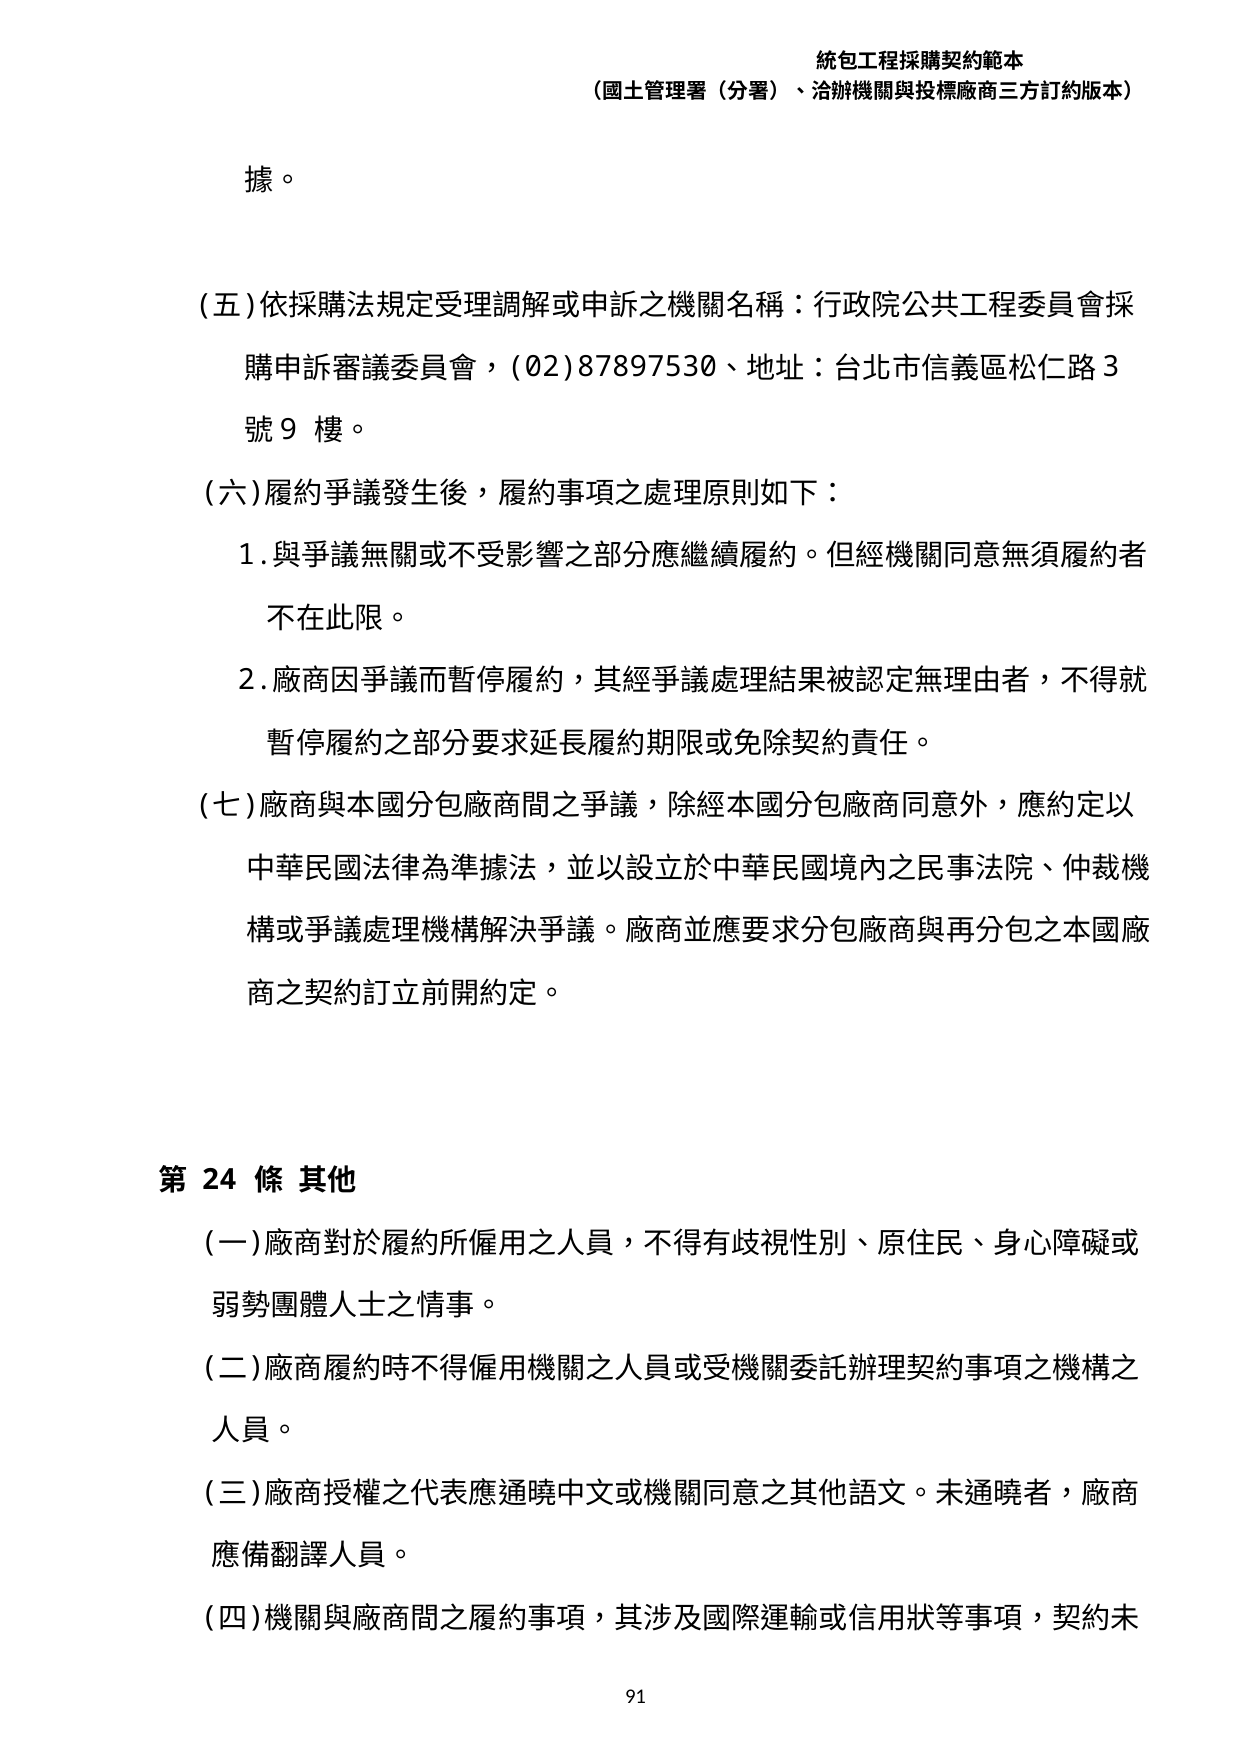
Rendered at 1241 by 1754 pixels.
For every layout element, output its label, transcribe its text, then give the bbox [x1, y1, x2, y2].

table_cell (二)廠商履約時不得僱用機關之人員或受機關委託辦理契約事項之機構之人員。 [197, 1324, 1167, 1449]
table_cell [154, 1011, 197, 1074]
table_cell [154, 636, 197, 761]
table_cell [154, 1324, 197, 1449]
table_cell [239, 1011, 281, 1074]
table_cell [324, 1011, 366, 1074]
table_cell (三)廠商授權之代表應通曉中文或機關同意之其他語文。未通曉者，廠商應備翻譯人員。 [197, 1449, 1167, 1574]
table_cell [154, 1574, 197, 1636]
table_cell 據。 [197, 136, 1167, 261]
table_header 第 24 條 其他 [154, 1136, 1167, 1199]
table_cell [154, 449, 197, 511]
table_cell [154, 136, 197, 261]
table_cell (四)機關與廠商間之履約事項，其涉及國際運輸或信用狀等事項，契約未 [197, 1574, 1167, 1636]
table_cell [154, 511, 197, 636]
table_cell [197, 511, 239, 636]
table_cell [197, 636, 239, 761]
table_cell (七)廠商與本國分包廠商間之爭議，除經本國分包廠商同意外，應約定以中華民國法律為準據法，並以設立於中華民國境內之民事法院、仲裁機構或爭議處理機構解決爭議。廠商並應要求分包廠商與再分包之本國廠商之契約訂立前開約定。 [197, 761, 1167, 1011]
table_cell [154, 261, 197, 449]
table_cell [154, 1199, 197, 1324]
table_cell [281, 1011, 323, 1074]
table_cell [366, 1011, 1167, 1074]
table_cell 1.與爭議無關或不受影響之部分應繼續履約。但經機關同意無須履約者不在此限。 [239, 511, 1167, 636]
table_cell (一)廠商對於履約所僱用之人員，不得有歧視性別、原住民、身心障礙或弱勢團體人士之情事。 [197, 1199, 1167, 1324]
table_cell [154, 1449, 197, 1574]
table_cell [154, 761, 197, 1011]
table_cell [197, 1011, 239, 1074]
table_cell (六)履約爭議發生後，履約事項之處理原則如下： [197, 449, 1167, 511]
table_cell 2.廠商因爭議而暫停履約，其經爭議處理結果被認定無理由者，不得就暫停履約之部分要求延長履約期限或免除契約責任。 [239, 636, 1167, 761]
table_cell (五)依採購法規定受理調解或申訴之機關名稱：行政院公共工程委員會採購申訴審議委員會，(02)87897530、地址：台北市信義區松仁路3 號9 樓。 [197, 261, 1167, 449]
